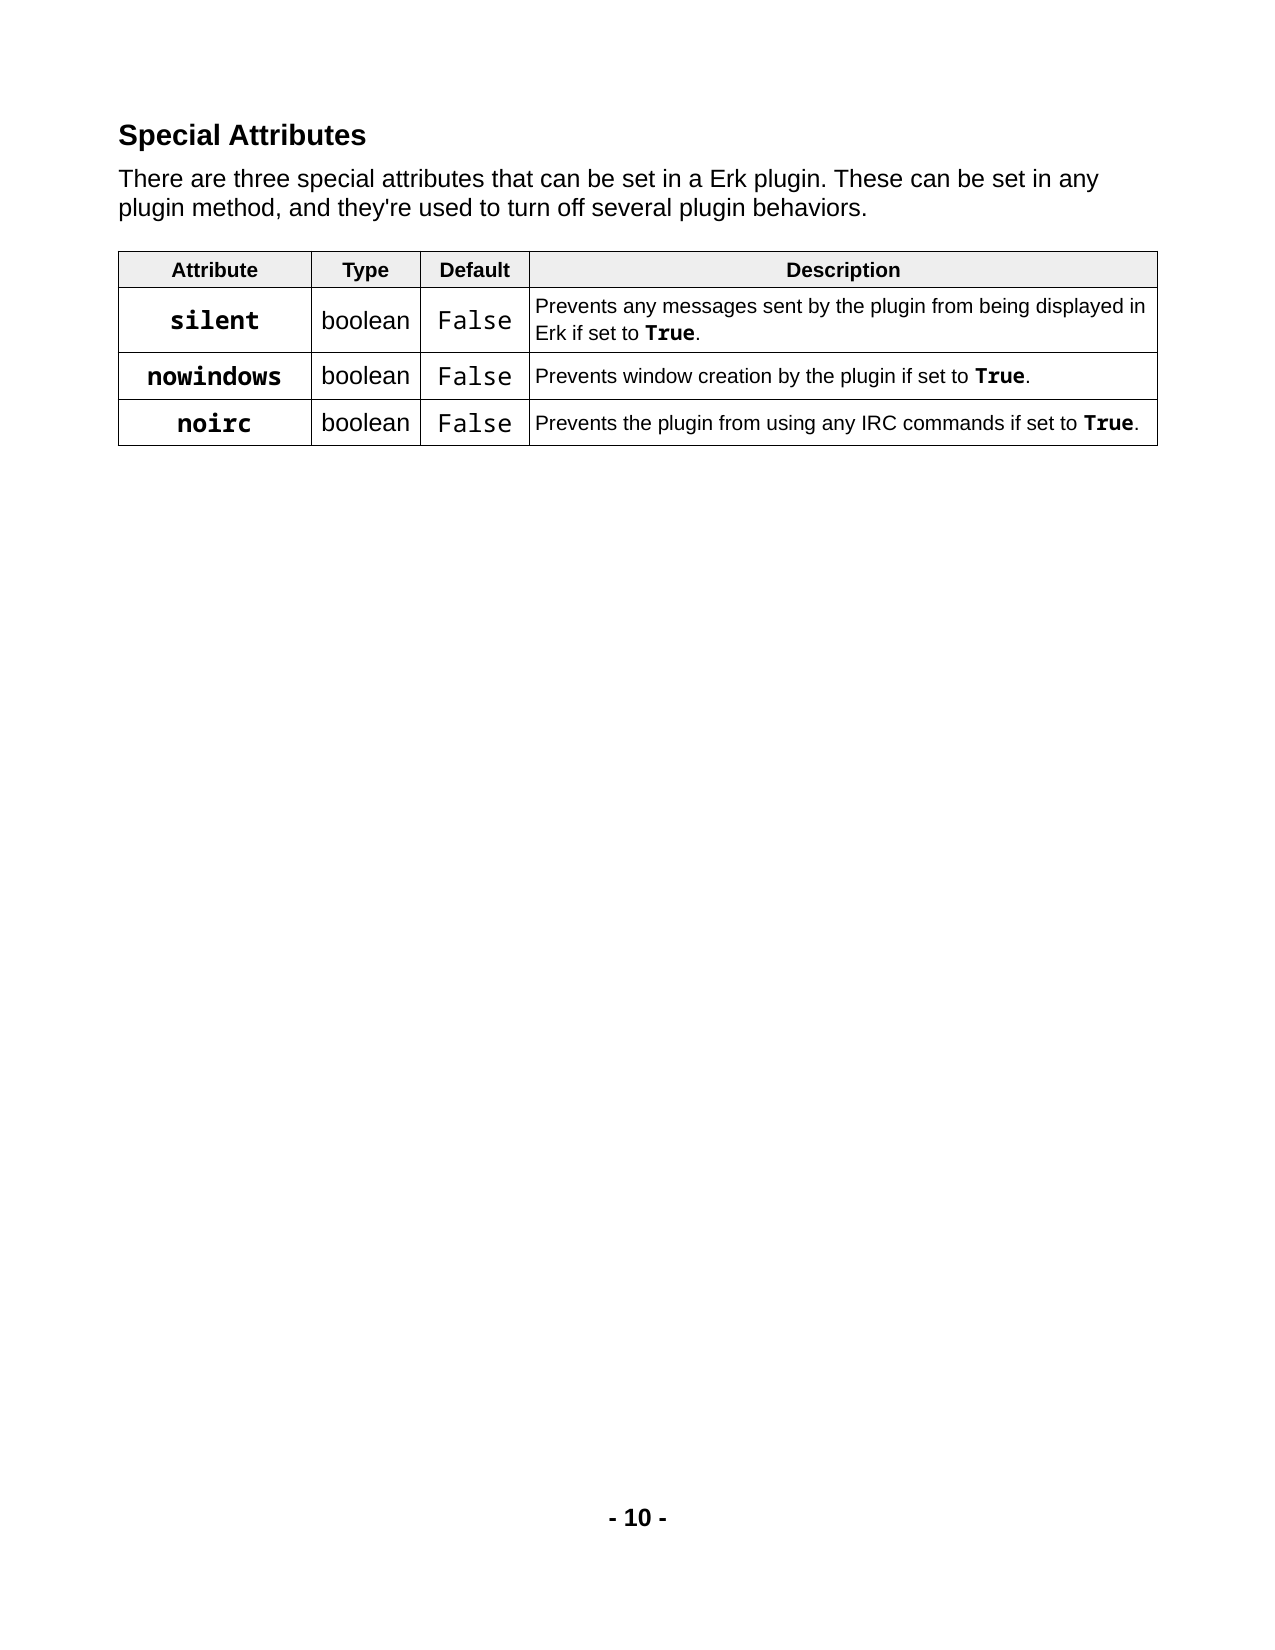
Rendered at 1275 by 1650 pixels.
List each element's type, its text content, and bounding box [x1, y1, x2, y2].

table_cell boolean [312, 288, 420, 352]
table_cell Prevents window creation by the plugin if set to True. [530, 353, 1157, 398]
table_header Description [530, 252, 1157, 287]
table_cell noirc [119, 400, 311, 445]
table_cell boolean [312, 400, 420, 445]
table_cell False [421, 288, 529, 352]
table_cell Prevents the plugin from using any IRC commands if set to True. [530, 400, 1157, 445]
subtitle Special Attributes [118, 118, 1157, 152]
table_cell False [421, 400, 529, 445]
table_cell Prevents any messages sent by the plugin from being displayed in Erk if set to True. [530, 288, 1157, 352]
table_header Default [421, 252, 529, 287]
table_cell silent [119, 288, 311, 352]
text There are three special attributes that can be set in a Erk plugin. These can be set in any plugin method, and they're used to turn off several plugin behaviors. [118, 164, 1157, 222]
table_cell False [421, 353, 529, 398]
table_header Attribute [119, 252, 311, 287]
table_cell nowindows [119, 353, 311, 398]
table_header Type [312, 252, 420, 287]
table_cell boolean [312, 353, 420, 398]
